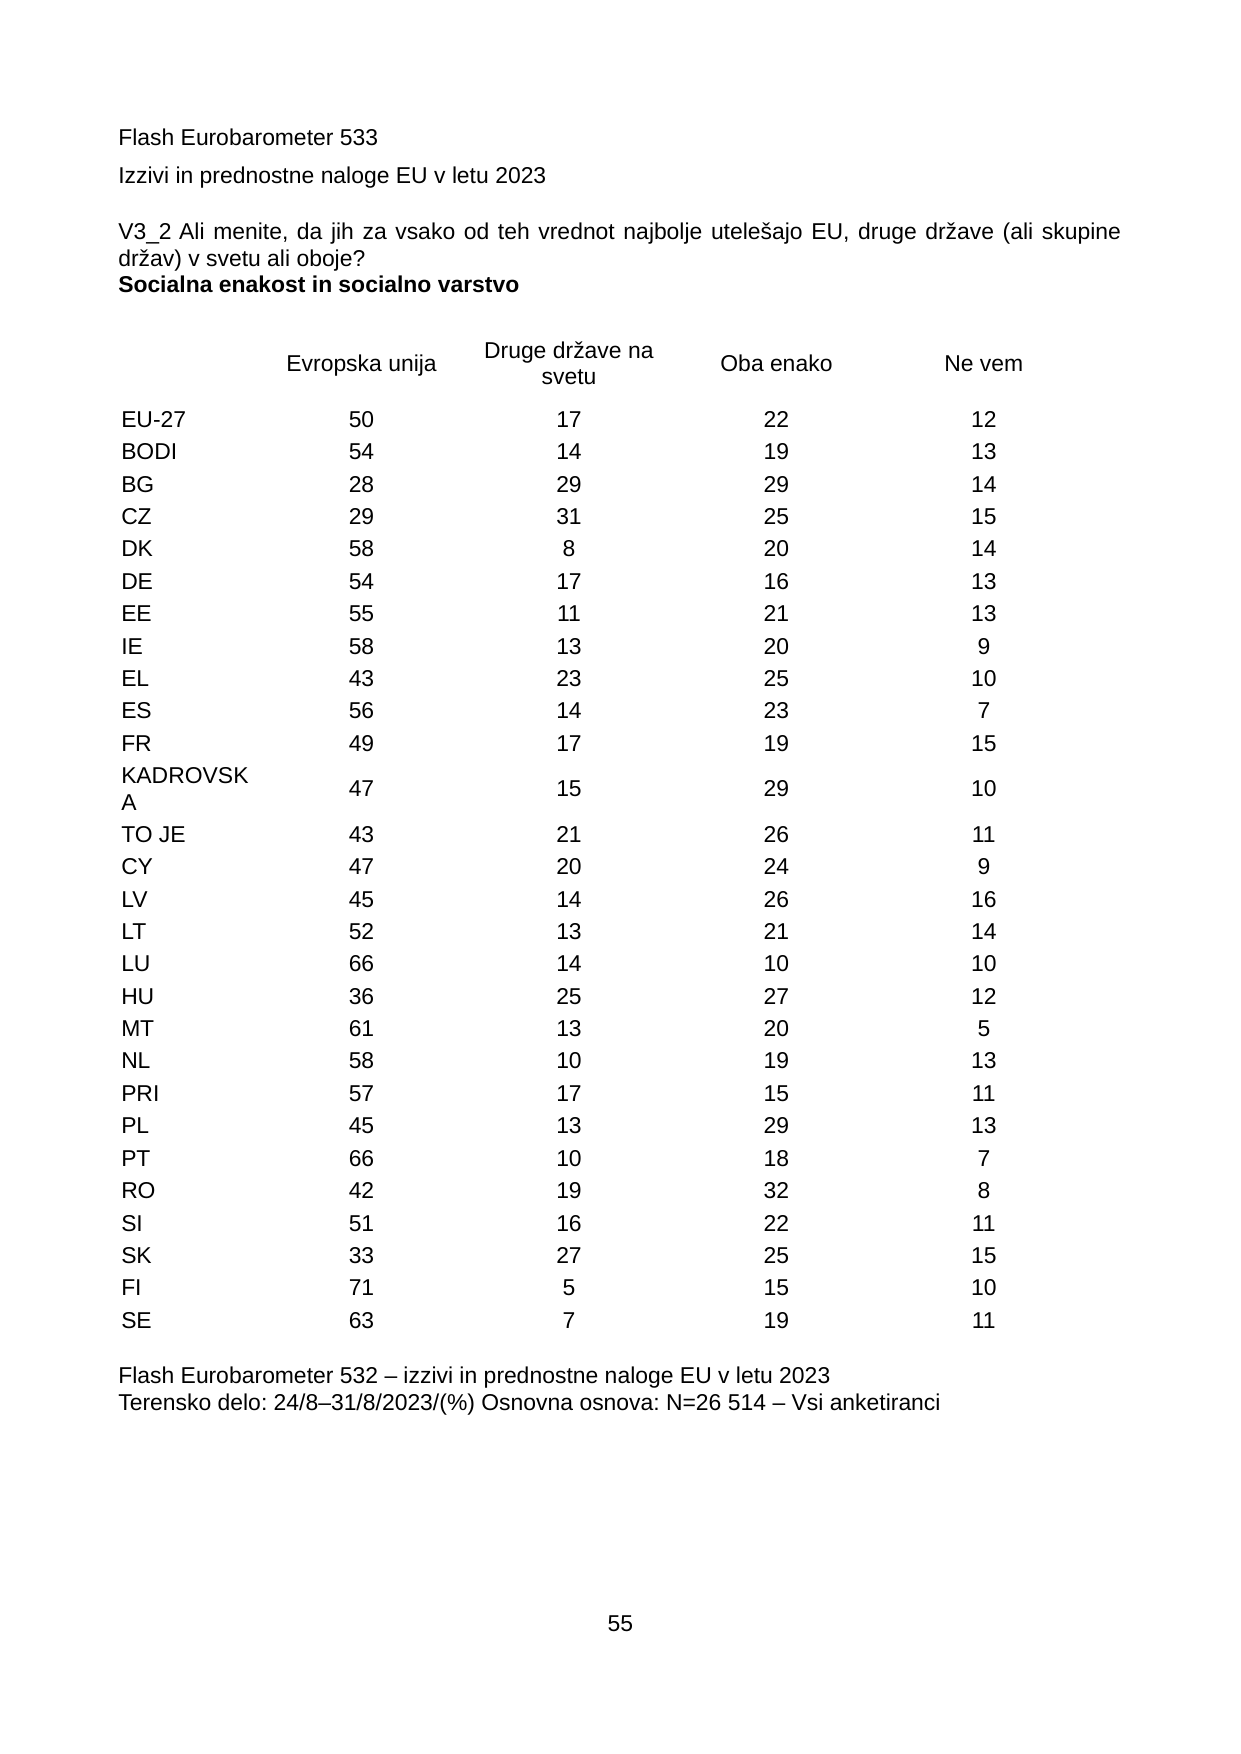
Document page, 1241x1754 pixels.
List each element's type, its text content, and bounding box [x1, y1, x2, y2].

table_cell 24 [673, 850, 880, 882]
table_cell DE [118, 565, 258, 597]
table_cell 13 [465, 630, 672, 662]
table_cell 61 [258, 1012, 465, 1044]
table_cell PRI [118, 1077, 258, 1109]
table_cell FR [118, 727, 258, 759]
table_cell 19 [465, 1174, 672, 1206]
table_cell 54 [258, 565, 465, 597]
text Socialna enakost in socialno varstvo [118, 271, 1122, 297]
table_cell 29 [465, 468, 672, 500]
table_cell 9 [880, 850, 1087, 882]
table_cell 47 [258, 850, 465, 882]
table_header Druge države na svetu [465, 324, 672, 403]
table_cell CZ [118, 500, 258, 532]
table_cell 17 [465, 403, 672, 435]
table_cell 49 [258, 727, 465, 759]
table_cell 10 [880, 759, 1087, 818]
table_cell 8 [465, 533, 672, 565]
table_cell 10 [880, 662, 1087, 694]
table_cell 29 [673, 468, 880, 500]
table_cell EE [118, 597, 258, 629]
table_cell 15 [673, 1271, 880, 1304]
table_cell SI [118, 1206, 258, 1239]
table_cell 17 [465, 565, 672, 597]
table_cell RO [118, 1174, 258, 1206]
table_cell 26 [673, 883, 880, 915]
table_cell EU-27 [118, 403, 258, 435]
table_cell 13 [465, 915, 672, 947]
table_cell 12 [880, 403, 1087, 435]
table_cell 10 [465, 1142, 672, 1174]
table_cell BODI [118, 435, 258, 468]
table_cell 7 [880, 1142, 1087, 1174]
table_cell 58 [258, 533, 465, 565]
table_cell LT [118, 915, 258, 947]
table_cell 19 [673, 727, 880, 759]
table_header Oba enako [673, 324, 880, 403]
table_cell 25 [673, 662, 880, 694]
table_cell 10 [880, 1271, 1087, 1304]
table_cell 18 [673, 1142, 880, 1174]
table_cell 9 [880, 630, 1087, 662]
table_cell 14 [465, 694, 672, 727]
table_cell 10 [673, 947, 880, 980]
table_cell 31 [465, 500, 672, 532]
table_cell 8 [880, 1174, 1087, 1206]
table_cell SK [118, 1239, 258, 1271]
table_cell 10 [465, 1045, 672, 1077]
table_header Ne vem [880, 324, 1087, 403]
table_cell 22 [673, 403, 880, 435]
table_cell 13 [880, 1045, 1087, 1077]
table_cell 26 [673, 818, 880, 850]
table_cell PT [118, 1142, 258, 1174]
table_cell 14 [880, 915, 1087, 947]
table_cell 19 [673, 1045, 880, 1077]
table_cell MT [118, 1012, 258, 1044]
table_cell TO JE [118, 818, 258, 850]
table_cell 20 [673, 533, 880, 565]
table_cell SE [118, 1304, 258, 1336]
table_cell 20 [465, 850, 672, 882]
table_cell 21 [673, 597, 880, 629]
table_cell 14 [880, 468, 1087, 500]
table_cell 10 [880, 947, 1087, 980]
table_cell 47 [258, 759, 465, 818]
table_cell 13 [880, 1109, 1087, 1142]
table_cell 33 [258, 1239, 465, 1271]
table_cell 15 [880, 727, 1087, 759]
table_cell PL [118, 1109, 258, 1142]
table_cell 13 [465, 1012, 672, 1044]
table_cell 13 [880, 565, 1087, 597]
table_cell BG [118, 468, 258, 500]
table_cell 11 [465, 597, 672, 629]
table_cell 43 [258, 662, 465, 694]
table_cell 15 [673, 1077, 880, 1109]
table_cell CY [118, 850, 258, 882]
table_cell 11 [880, 1077, 1087, 1109]
table_cell 45 [258, 1109, 465, 1142]
table_cell 11 [880, 1206, 1087, 1239]
table_cell 16 [673, 565, 880, 597]
table_cell 22 [673, 1206, 880, 1239]
table_cell 17 [465, 727, 672, 759]
table_cell 13 [880, 435, 1087, 468]
table_cell 19 [673, 435, 880, 468]
table_cell 13 [880, 597, 1087, 629]
table_cell 16 [465, 1206, 672, 1239]
table_cell 20 [673, 1012, 880, 1044]
table_cell 11 [880, 818, 1087, 850]
table_cell 55 [258, 597, 465, 629]
table_cell 29 [673, 759, 880, 818]
table_cell 56 [258, 694, 465, 727]
table_cell 23 [465, 662, 672, 694]
table_cell 66 [258, 947, 465, 980]
text Terensko delo: 24/8–31/8/2023/(%) Osnovna osnova: N=26 514 – Vsi anketiranci [118, 1389, 1122, 1415]
table_cell 66 [258, 1142, 465, 1174]
table_cell 27 [673, 980, 880, 1012]
table_cell 58 [258, 1045, 465, 1077]
table_cell 14 [465, 883, 672, 915]
table_cell DK [118, 533, 258, 565]
table_cell 15 [880, 500, 1087, 532]
text V3_2 Ali menite, da jih za vsako od teh vrednot najbolje utelešajo EU, druge države (ali skupine držav) v svetu ali oboje? [118, 218, 1122, 271]
table_cell 14 [465, 947, 672, 980]
table_cell 14 [465, 435, 672, 468]
table_cell 12 [880, 980, 1087, 1012]
table_cell KADROVSKA [118, 759, 258, 818]
table_cell 19 [673, 1304, 880, 1336]
table_cell 71 [258, 1271, 465, 1304]
table_cell 63 [258, 1304, 465, 1336]
table_cell 15 [880, 1239, 1087, 1271]
table_cell 7 [465, 1304, 672, 1336]
table_cell 28 [258, 468, 465, 500]
text Flash Eurobarometer 532 – izzivi in prednostne naloge EU v letu 2023 [118, 1362, 1122, 1389]
table_cell 29 [673, 1109, 880, 1142]
table_cell 15 [465, 759, 672, 818]
table_header Evropska unija [258, 324, 465, 403]
table_cell 16 [880, 883, 1087, 915]
table_cell 58 [258, 630, 465, 662]
table_cell 42 [258, 1174, 465, 1206]
table_cell HU [118, 980, 258, 1012]
table_cell 21 [673, 915, 880, 947]
table_cell 36 [258, 980, 465, 1012]
table_cell 45 [258, 883, 465, 915]
table_cell 57 [258, 1077, 465, 1109]
table_cell 14 [880, 533, 1087, 565]
table_cell 32 [673, 1174, 880, 1206]
table_cell 27 [465, 1239, 672, 1271]
table_cell 7 [880, 694, 1087, 727]
table_cell 54 [258, 435, 465, 468]
table_cell 17 [465, 1077, 672, 1109]
table_cell 25 [673, 1239, 880, 1271]
table_cell 51 [258, 1206, 465, 1239]
table_cell IE [118, 630, 258, 662]
table_cell 25 [673, 500, 880, 532]
table_cell 23 [673, 694, 880, 727]
table_cell 13 [465, 1109, 672, 1142]
table_cell LV [118, 883, 258, 915]
table_cell 50 [258, 403, 465, 435]
table_cell 21 [465, 818, 672, 850]
table_cell 20 [673, 630, 880, 662]
table_header [118, 324, 258, 403]
table_cell 52 [258, 915, 465, 947]
table_cell FI [118, 1271, 258, 1304]
table_cell 43 [258, 818, 465, 850]
table_cell 11 [880, 1304, 1087, 1336]
table_cell 5 [465, 1271, 672, 1304]
table_cell EL [118, 662, 258, 694]
table_cell NL [118, 1045, 258, 1077]
table_cell ES [118, 694, 258, 727]
table_cell 5 [880, 1012, 1087, 1044]
table_cell 29 [258, 500, 465, 532]
table_cell 25 [465, 980, 672, 1012]
table_cell LU [118, 947, 258, 980]
